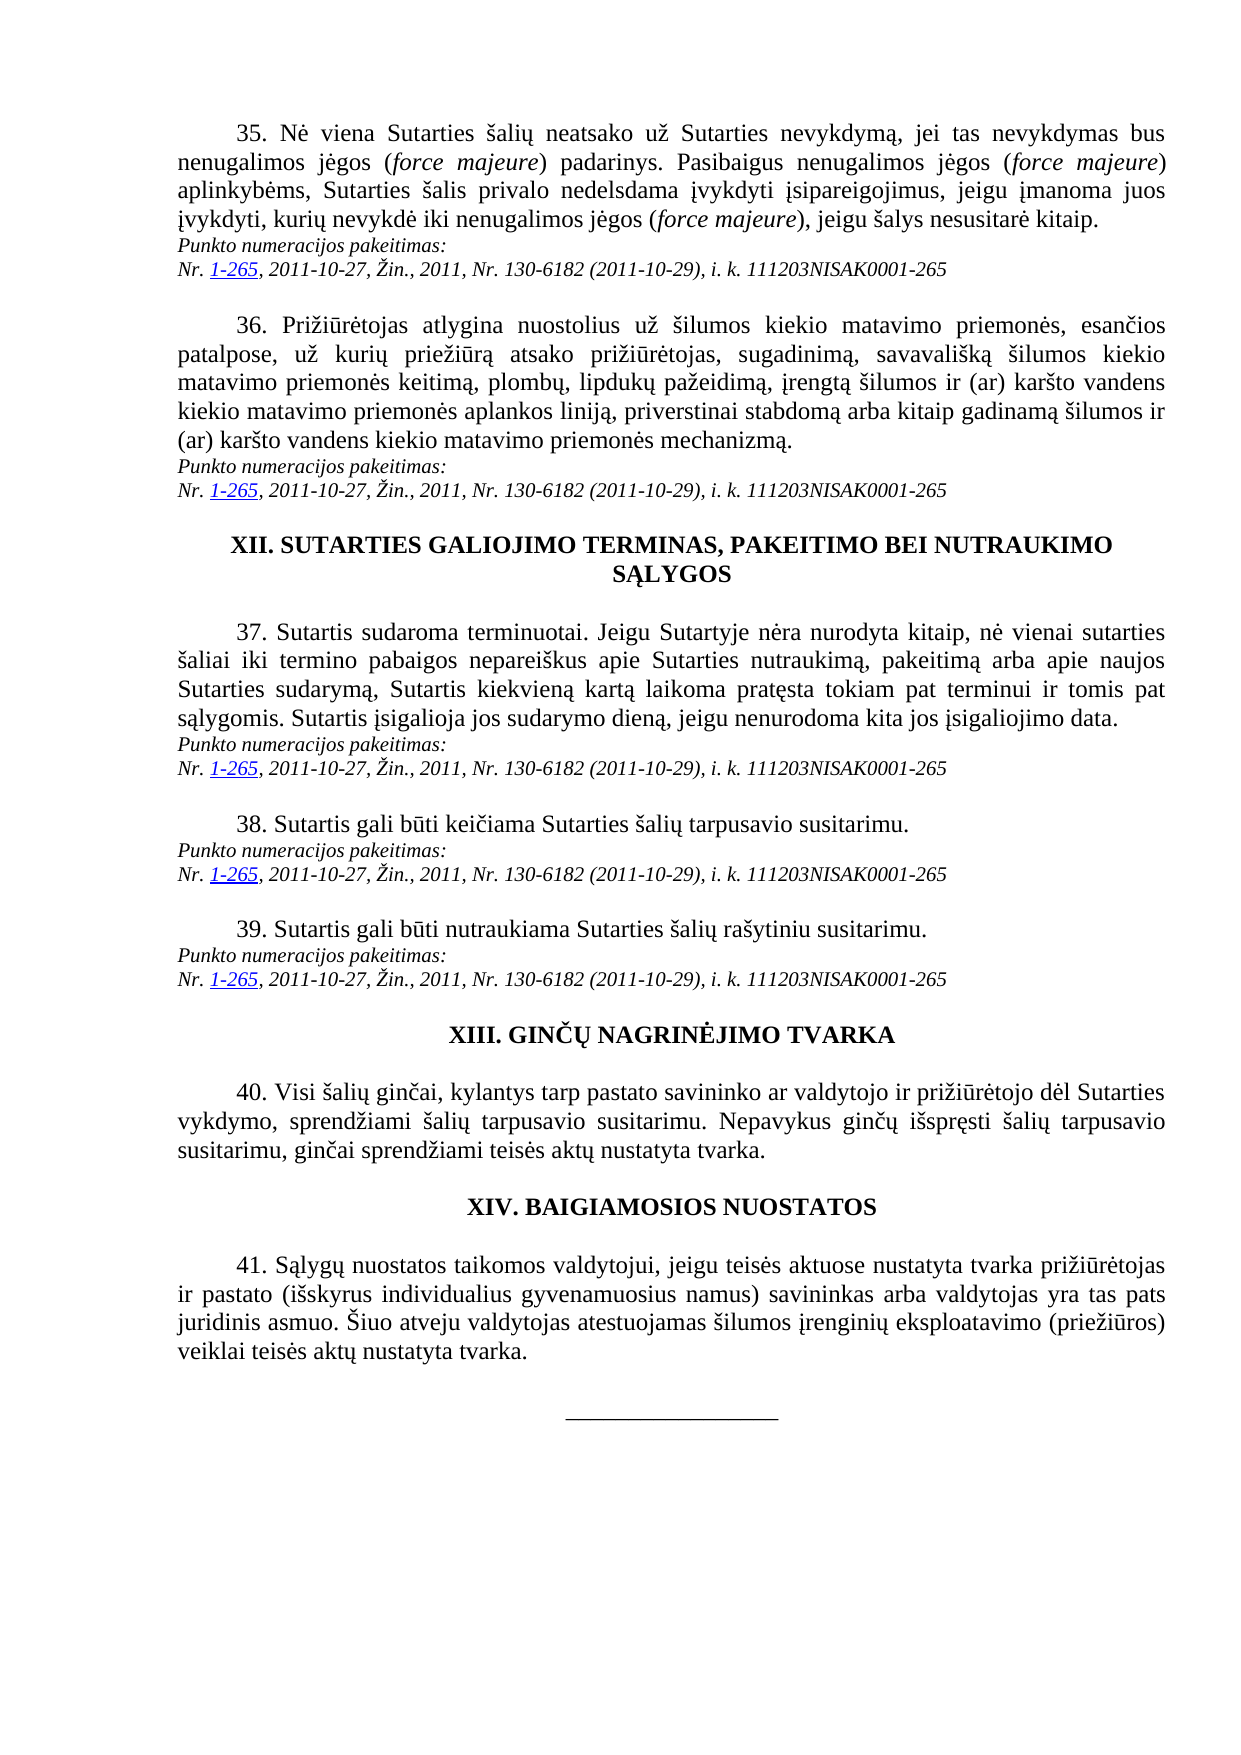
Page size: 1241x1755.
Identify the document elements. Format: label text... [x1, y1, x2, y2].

text Punkto numeracijos pakeitimas: [177, 943, 1166, 967]
text XII. sutarties GALIOJIMO terminas, pakeitimo bei nutraukimo sąlygos [177, 531, 1166, 588]
text XIII. ginčų nagrinėjimo tvarka [177, 1020, 1166, 1049]
text 41. Sąlygų nuostatos taikomos valdytojui, jeigu teisės aktuose nustatyta tvarka prižiūrėtojas ir pastato (išskyrus individualius gyvenamuosius namus) savininkas arba valdytojas yra tas pats juridinis asmuo. Šiuo atveju valdytojas atestuojamas šilumos įrenginių eksploatavimo (priežiūros) veiklai teisės aktų nustatyta tvarka. [177, 1250, 1166, 1365]
text Nr. 1-265, 2011-10-27, Žin., 2011, Nr. 130-6182 (2011-10-29), i. k. 111203NISAK0001-265 [177, 257, 1166, 281]
text Nr. 1-265, 2011-10-27, Žin., 2011, Nr. 130-6182 (2011-10-29), i. k. 111203NISAK0001-265 [177, 862, 1166, 886]
text Punkto numeracijos pakeitimas: [177, 454, 1166, 478]
text 39. Sutartis gali būti nutraukiama Sutarties šalių rašytiniu susitarimu. [177, 914, 1166, 943]
text Nr. 1-265, 2011-10-27, Žin., 2011, Nr. 130-6182 (2011-10-29), i. k. 111203NISAK0001-265 [177, 967, 1166, 991]
text Nr. 1-265, 2011-10-27, Žin., 2011, Nr. 130-6182 (2011-10-29), i. k. 111203NISAK0001-265 [177, 478, 1166, 502]
text 38. Sutartis gali būti keičiama Sutarties šalių tarpusavio susitarimu. [177, 809, 1166, 837]
text XIV. BAIGIAMOSIOS NUOSTATOS [177, 1192, 1166, 1221]
text 36. Prižiūrėtojas atlygina nuostolius už šilumos kiekio matavimo priemonės, esančios patalpose, už kurių priežiūrą atsako prižiūrėtojas, sugadinimą, savavališką šilumos kiekio matavimo priemonės keitimą, plombų, lipdukų pažeidimą, įrengtą šilumos ir (ar) karšto vandens kiekio matavimo priemonės aplankos liniją, priverstinai stabdomą arba kitaip gadinamą šilumos ir (ar) karšto vandens kiekio matavimo priemonės mechanizmą. [177, 310, 1166, 454]
text 37. Sutartis sudaroma terminuotai. Jeigu Sutartyje nėra nurodyta kitaip, nė vienai sutarties šaliai iki termino pabaigos nepareiškus apie Sutarties nutraukimą, pakeitimą arba apie naujos Sutarties sudarymą, Sutartis kiekvieną kartą laikoma pratęsta tokiam pat terminui ir tomis pat sąlygomis. Sutartis įsigalioja jos sudarymo dieną, jeigu nenurodoma kita jos įsigaliojimo data. [177, 617, 1166, 732]
text Punkto numeracijos pakeitimas: [177, 837, 1166, 862]
text _________________ [177, 1394, 1166, 1422]
text Nr. 1-265, 2011-10-27, Žin., 2011, Nr. 130-6182 (2011-10-29), i. k. 111203NISAK0001-265 [177, 756, 1166, 780]
text 35. Nė viena Sutarties šalių neatsako už Sutarties nevykdymą, jei tas nevykdymas bus nenugalimos jėgos (force majeure) padarinys. Pasibaigus nenugalimos jėgos (force majeure) aplinkybėms, Sutarties šalis privalo nedelsdama įvykdyti įsipareigojimus, jeigu įmanoma juos įvykdyti, kurių nevykdė iki nenugalimos jėgos (force majeure), jeigu šalys nesusitarė kitaip. [177, 118, 1166, 233]
text Punkto numeracijos pakeitimas: [177, 233, 1166, 257]
text 40. Visi šalių ginčai, kylantys tarp pastato savininko ar valdytojo ir prižiūrėtojo dėl Sutarties vykdymo, sprendžiami šalių tarpusavio susitarimu. Nepavykus ginčų išspręsti šalių tarpusavio susitarimu, ginčai sprendžiami teisės aktų nustatyta tvarka. [177, 1077, 1166, 1164]
text Punkto numeracijos pakeitimas: [177, 732, 1166, 756]
